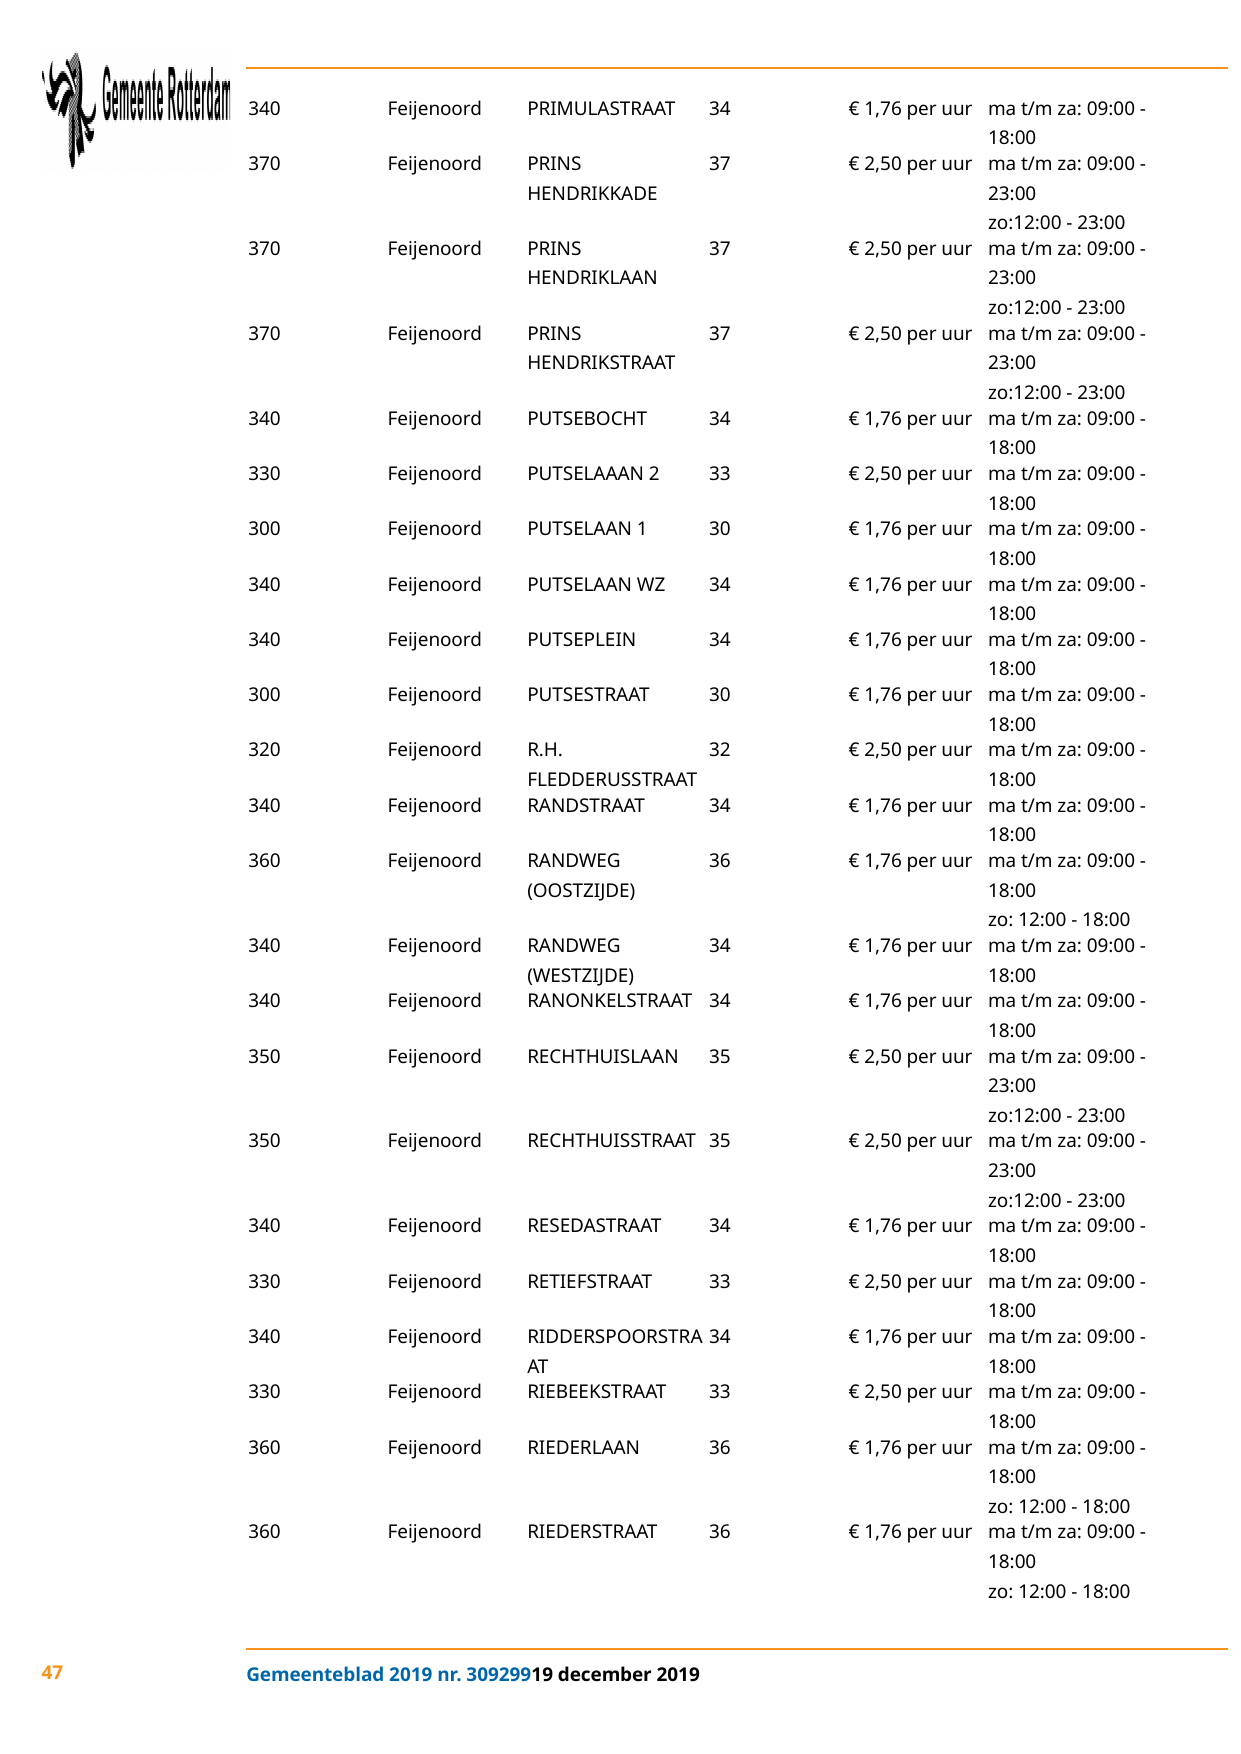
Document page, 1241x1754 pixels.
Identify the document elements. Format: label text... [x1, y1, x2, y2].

table_cell PUTSEPLEIN [527, 626, 709, 681]
table_cell € 1,76 per uur [848, 1519, 988, 1604]
table_cell RIEBEEKSTRAAT [527, 1379, 709, 1434]
table_cell ma t/m za: 09:00 - 18:00 zo: 12:00 - 18:00 [988, 847, 1152, 932]
table_cell PRINS HENDRIKLAAN [527, 235, 709, 320]
table_cell 330 [248, 460, 387, 515]
table_cell € 1,76 per uur [848, 792, 988, 847]
table_cell ma t/m za: 09:00 - 23:00 zo:12:00 - 23:00 [988, 1128, 1152, 1213]
table_cell € 2,50 per uur [848, 737, 988, 792]
table_cell € 2,50 per uur [848, 1379, 988, 1434]
table_cell € 1,76 per uur [848, 1323, 988, 1378]
table_cell Feijenoord [388, 1268, 527, 1323]
table_cell 34 [709, 1213, 848, 1268]
table_cell RECHTHUISLAAN [527, 1043, 709, 1128]
table_cell RECHTHUISSTRAAT [527, 1128, 709, 1213]
table_cell € 2,50 per uur [848, 235, 988, 320]
table_cell 370 [248, 320, 387, 405]
table_cell ma t/m za: 09:00 - 18:00 [988, 737, 1152, 792]
table_cell RIEDERSTRAAT [527, 1519, 709, 1604]
table_cell PRINS HENDRIKSTRAAT [527, 320, 709, 405]
table_cell 370 [248, 150, 387, 235]
table_cell ma t/m za: 09:00 - 18:00 [988, 1323, 1152, 1378]
table_cell 340 [248, 626, 387, 681]
table_cell 34 [709, 792, 848, 847]
table_cell Feijenoord [388, 1519, 527, 1604]
table_cell 35 [709, 1043, 848, 1128]
table_cell € 2,50 per uur [848, 460, 988, 515]
table_cell Feijenoord [388, 95, 527, 150]
table_cell 30 [709, 681, 848, 737]
table_cell PRIMULASTRAAT [527, 95, 709, 150]
table_cell 34 [709, 932, 848, 987]
table_cell ma t/m za: 09:00 - 18:00 [988, 681, 1152, 737]
table_cell 320 [248, 737, 387, 792]
table_cell RANONKELSTRAAT [527, 988, 709, 1043]
table_cell ma t/m za: 09:00 - 18:00 [988, 792, 1152, 847]
table_cell Feijenoord [388, 626, 527, 681]
table_cell RANDSTRAAT [527, 792, 709, 847]
table_cell 300 [248, 515, 387, 571]
table_cell Feijenoord [388, 1128, 527, 1213]
table_cell RETIEFSTRAAT [527, 1268, 709, 1323]
table_cell PUTSELAAN WZ [527, 571, 709, 626]
table_cell 34 [709, 95, 848, 150]
table_cell Feijenoord [388, 847, 527, 932]
table_cell € 1,76 per uur [848, 1213, 988, 1268]
table_cell ma t/m za: 09:00 - 18:00 [988, 1213, 1152, 1268]
table_cell Feijenoord [388, 320, 527, 405]
table_cell RIEDERLAAN [527, 1434, 709, 1519]
table_cell € 1,76 per uur [848, 95, 988, 150]
table_cell RANDWEG (OOSTZIJDE) [527, 847, 709, 932]
table_cell ma t/m za: 09:00 - 23:00 zo:12:00 - 23:00 [988, 235, 1152, 320]
table_cell 32 [709, 737, 848, 792]
table_cell 340 [248, 405, 387, 460]
table_cell RIDDERSPOORSTRAAT [527, 1323, 709, 1378]
table_cell Feijenoord [388, 792, 527, 847]
table_cell ma t/m za: 09:00 - 23:00 zo:12:00 - 23:00 [988, 320, 1152, 405]
table_cell Feijenoord [388, 1213, 527, 1268]
table_cell Feijenoord [388, 1379, 527, 1434]
table_cell 33 [709, 1268, 848, 1323]
table_cell Feijenoord [388, 150, 527, 235]
table_cell ma t/m za: 09:00 - 18:00 [988, 1379, 1152, 1434]
table_cell € 1,76 per uur [848, 626, 988, 681]
table_cell 340 [248, 988, 387, 1043]
table_cell Feijenoord [388, 571, 527, 626]
table_cell € 2,50 per uur [848, 1268, 988, 1323]
table_cell ma t/m za: 09:00 - 23:00 zo:12:00 - 23:00 [988, 150, 1152, 235]
table_cell 37 [709, 320, 848, 405]
table_cell € 1,76 per uur [848, 988, 988, 1043]
table_cell 37 [709, 150, 848, 235]
table_cell € 1,76 per uur [848, 405, 988, 460]
table_cell 33 [709, 1379, 848, 1434]
table_cell 36 [709, 847, 848, 932]
table_cell € 1,76 per uur [848, 932, 988, 987]
table_cell ma t/m za: 09:00 - 18:00 [988, 626, 1152, 681]
table_cell Feijenoord [388, 1434, 527, 1519]
table_cell ma t/m za: 09:00 - 18:00 [988, 515, 1152, 571]
table_cell 34 [709, 988, 848, 1043]
table_cell ma t/m za: 09:00 - 18:00 [988, 988, 1152, 1043]
table_cell 360 [248, 847, 387, 932]
table_cell 340 [248, 792, 387, 847]
table_cell RANDWEG (WESTZIJDE) [527, 932, 709, 987]
table_cell PUTSEBOCHT [527, 405, 709, 460]
table_cell ma t/m za: 09:00 - 18:00 [988, 460, 1152, 515]
table_cell Feijenoord [388, 737, 527, 792]
table_cell 360 [248, 1434, 387, 1519]
table_cell 350 [248, 1043, 387, 1128]
table_cell € 1,76 per uur [848, 847, 988, 932]
table_cell 300 [248, 681, 387, 737]
table_cell € 2,50 per uur [848, 1043, 988, 1128]
table_cell 35 [709, 1128, 848, 1213]
table_cell PRINS HENDRIKKADE [527, 150, 709, 235]
table_cell Feijenoord [388, 460, 527, 515]
table_cell ma t/m za: 09:00 - 23:00 zo:12:00 - 23:00 [988, 1043, 1152, 1128]
table_cell ma t/m za: 09:00 - 18:00 [988, 1268, 1152, 1323]
table_cell 33 [709, 460, 848, 515]
table_cell 340 [248, 95, 387, 150]
table_cell 36 [709, 1519, 848, 1604]
table_cell 340 [248, 571, 387, 626]
table_cell ma t/m za: 09:00 - 18:00 zo: 12:00 - 18:00 [988, 1519, 1152, 1604]
table_cell ma t/m za: 09:00 - 18:00 [988, 95, 1152, 150]
table_cell € 2,50 per uur [848, 1128, 988, 1213]
table_cell Feijenoord [388, 1043, 527, 1128]
table_cell ma t/m za: 09:00 - 18:00 zo: 12:00 - 18:00 [988, 1434, 1152, 1519]
table_cell € 1,76 per uur [848, 1434, 988, 1519]
table_cell Feijenoord [388, 235, 527, 320]
table_cell 30 [709, 515, 848, 571]
table_cell Feijenoord [388, 988, 527, 1043]
table_cell 330 [248, 1268, 387, 1323]
table_cell € 1,76 per uur [848, 515, 988, 571]
picture [41, 47, 231, 172]
table_cell Feijenoord [388, 405, 527, 460]
table_cell 330 [248, 1379, 387, 1434]
table_cell Feijenoord [388, 681, 527, 737]
table_cell € 2,50 per uur [848, 150, 988, 235]
table_cell € 1,76 per uur [848, 571, 988, 626]
table_cell 34 [709, 626, 848, 681]
table_cell € 1,76 per uur [848, 681, 988, 737]
table_cell Feijenoord [388, 932, 527, 987]
table_cell 360 [248, 1519, 387, 1604]
table_cell PUTSESTRAAT [527, 681, 709, 737]
table_cell 34 [709, 571, 848, 626]
table_cell 340 [248, 1323, 387, 1378]
table_cell Feijenoord [388, 515, 527, 571]
table_cell 34 [709, 405, 848, 460]
table_cell ma t/m za: 09:00 - 18:00 [988, 932, 1152, 987]
table_cell 34 [709, 1323, 848, 1378]
table_cell 36 [709, 1434, 848, 1519]
table_cell ma t/m za: 09:00 - 18:00 [988, 571, 1152, 626]
table_cell € 2,50 per uur [848, 320, 988, 405]
table_cell PUTSELAAN 1 [527, 515, 709, 571]
table_cell 370 [248, 235, 387, 320]
table_cell RESEDASTRAAT [527, 1213, 709, 1268]
table_cell 340 [248, 932, 387, 987]
table_cell Feijenoord [388, 1323, 527, 1378]
table_cell 350 [248, 1128, 387, 1213]
table_cell 340 [248, 1213, 387, 1268]
table_cell 37 [709, 235, 848, 320]
table_cell ma t/m za: 09:00 - 18:00 [988, 405, 1152, 460]
table_cell R.H. FLEDDERUSSTRAAT [527, 737, 709, 792]
table_cell PUTSELAAAN 2 [527, 460, 709, 515]
